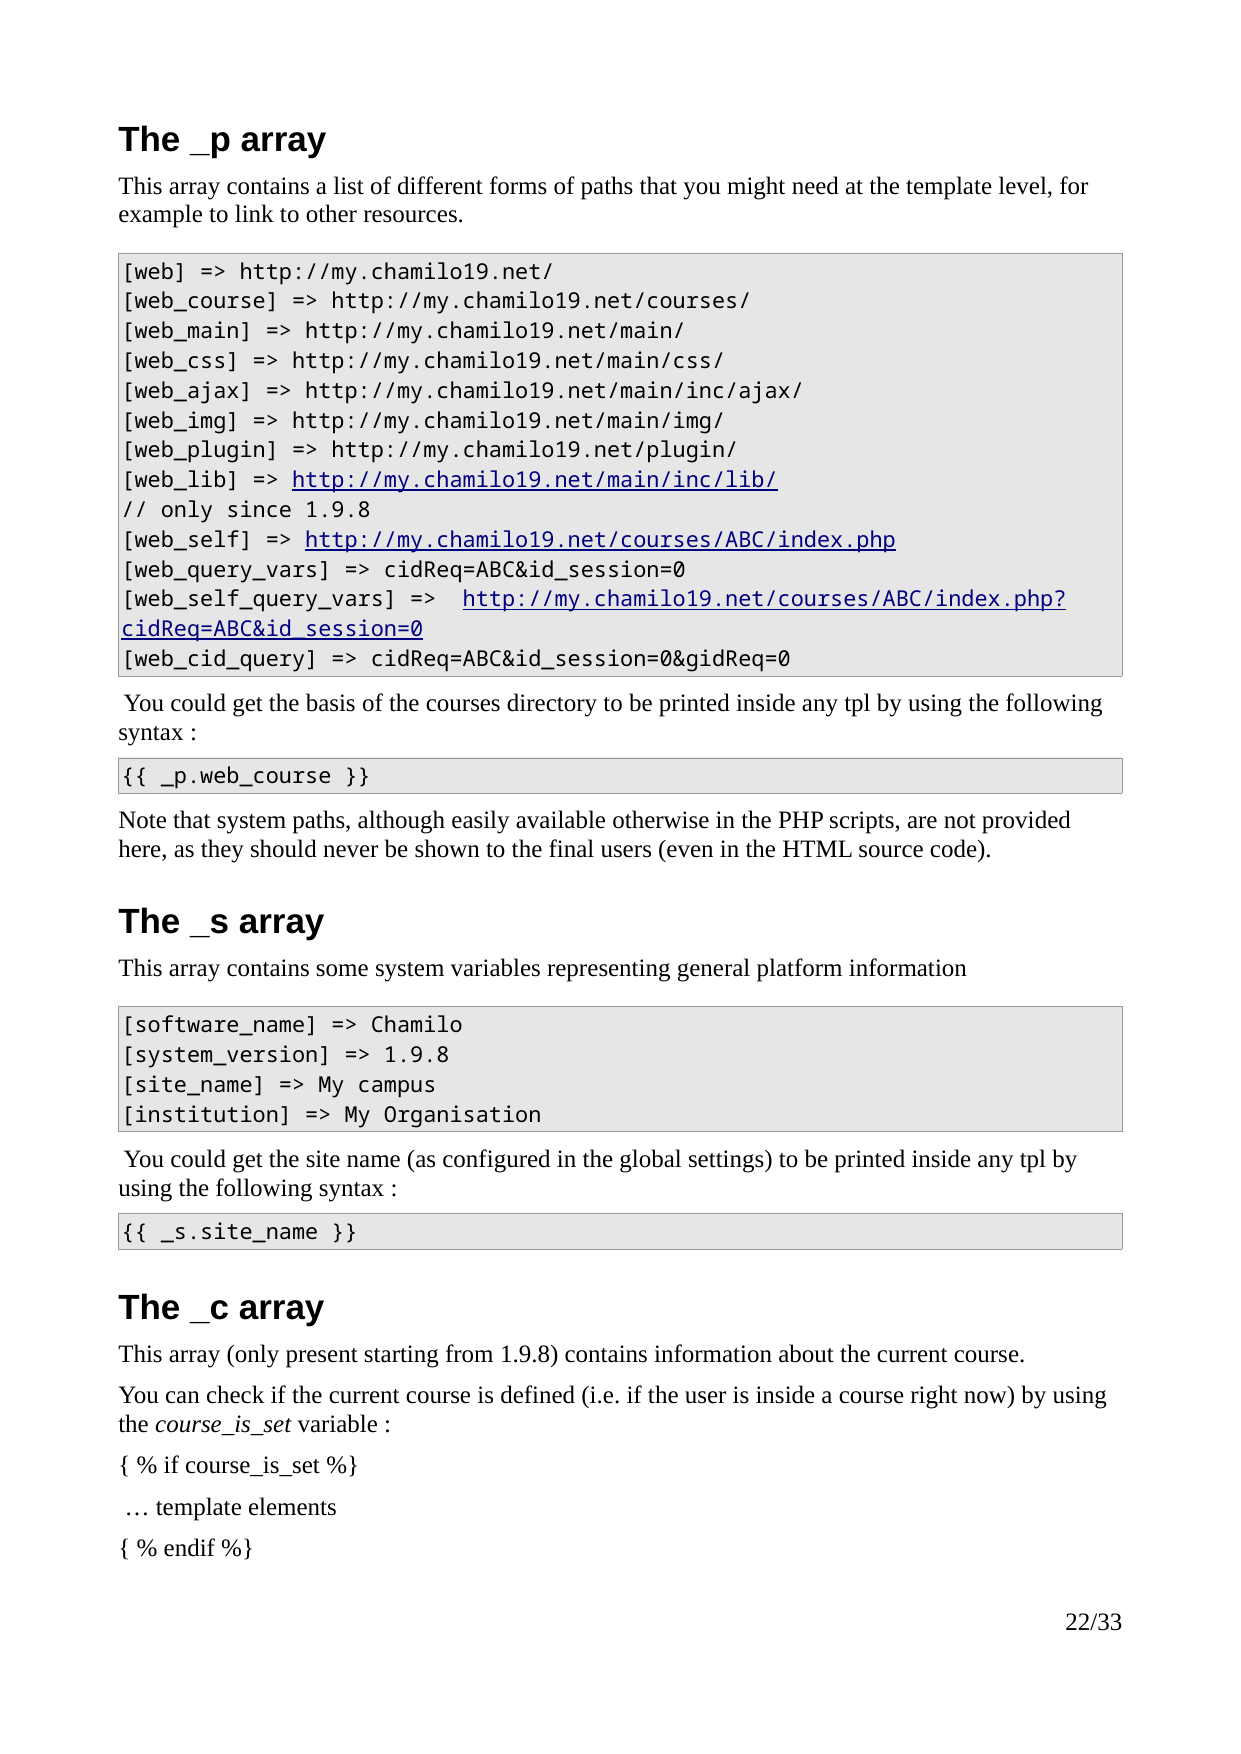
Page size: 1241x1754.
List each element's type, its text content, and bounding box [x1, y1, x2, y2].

text This array (only present starting from 1.9.8) contains information about the current course. [118, 1339, 1122, 1368]
text {{ _s.site_name }} [119, 1214, 1122, 1249]
text [software_name] => Chamilo [system_version] => 1.9.8 [site_name] => My campus [institution] => My Organisation [119, 1007, 1122, 1131]
subtitle The _c array [118, 1286, 1122, 1327]
text [web] => http://my.chamilo19.net/ [web_course] => http://my.chamilo19.net/courses/ [web_main] => http://my.chamilo19.net/main/ [web_css] => http://my.chamilo19.net/main/css/ [web_ajax] => http://my.chamilo19.net/main/inc/ajax/ [web_img] => http://my.chamilo19.net/main/img/ [web_plugin] => http://my.chamilo19.net/plugin/ [web_lib] => http://my.chamilo19.net/main/inc/lib/ // only since 1.9.8 [web_self] => http://my.chamilo19.net/courses/ABC/index.php [web_query_vars] => cidReq=ABC&id_session=0 [web_self_query_vars] => http://my.chamilo19.net/courses/ABC/index.php?cidReq=ABC&id_session=0 [web_cid_query] => cidReq=ABC&id_session=0&gidReq=0 [119, 254, 1122, 676]
subtitle The _s array [118, 901, 1122, 941]
text This array contains some system variables representing general platform information [118, 953, 1122, 982]
text { % if course_is_set %} [118, 1450, 1122, 1479]
text You could get the site name (as configured in the global settings) to be printed inside any tpl by using the following syntax : [118, 1144, 1122, 1201]
text Note that system paths, although easily available otherwise in the PHP scripts, are not provided here, as they should never be shown to the final users (even in the HTML source code). [118, 806, 1122, 863]
text … template elements [118, 1492, 1122, 1520]
text You can check if the current course is defined (i.e. if the user is inside a course right now) by using the course_is_set variable : [118, 1380, 1122, 1438]
subtitle The _p array [118, 118, 1122, 158]
text { % endif %} [118, 1533, 1122, 1562]
text {{ _p.web_course }} [119, 759, 1122, 793]
text You could get the basis of the courses directory to be printed inside any tpl by using the following syntax : [118, 688, 1122, 746]
text This array contains a list of different forms of paths that you might need at the template level, for example to link to other resources. [118, 171, 1122, 228]
